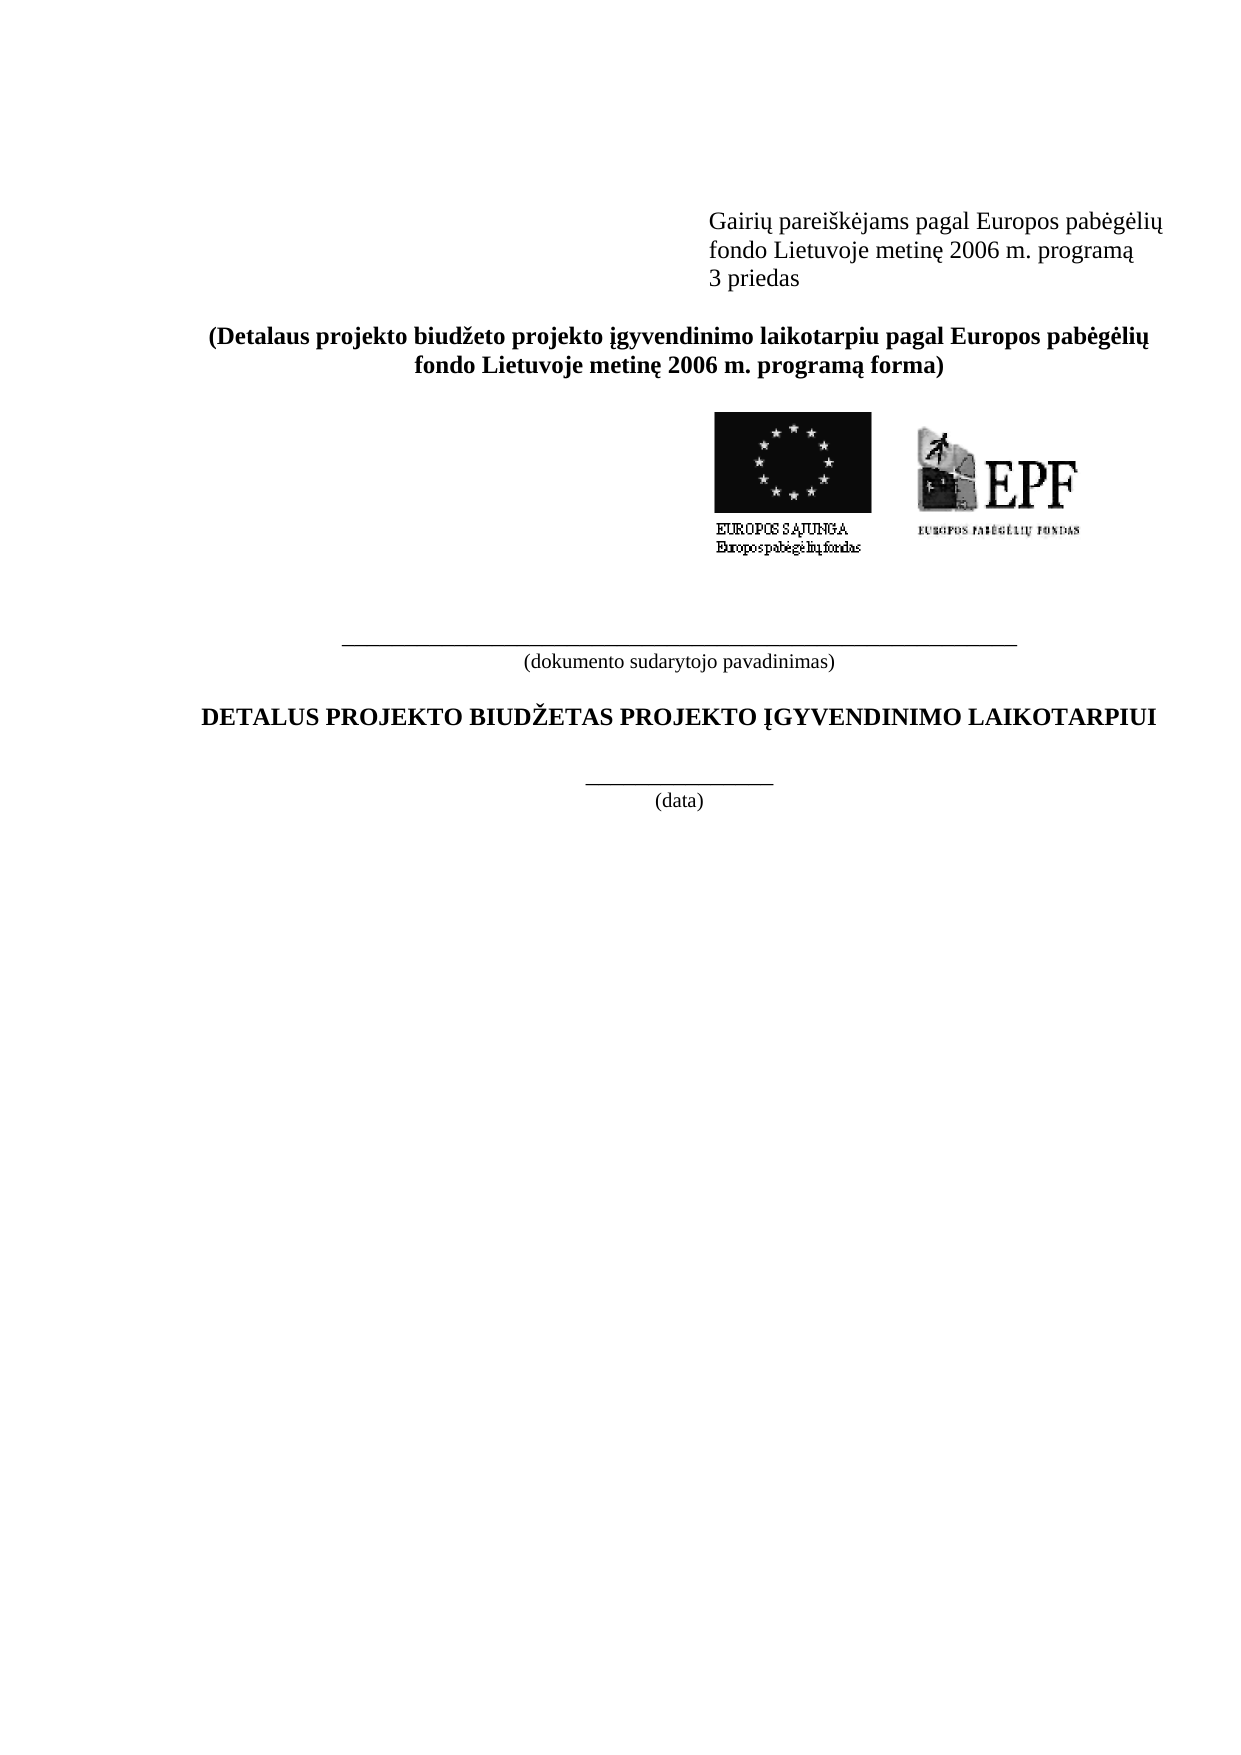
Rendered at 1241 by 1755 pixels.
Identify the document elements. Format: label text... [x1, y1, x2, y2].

table_header [690, 407, 701, 563]
text DETALUS PROJEKTO BIUDŽETAS PROJEKTO ĮGYVENDINIMO LAIKOTARPIUI [177, 702, 1181, 731]
text _______________ [177, 759, 1181, 788]
text Gairių pareiškėjams pagal Europos pabėgėlių [177, 206, 1181, 235]
table_header [177, 407, 690, 563]
text ______________________________________________________ [177, 620, 1181, 649]
table_header [1093, 407, 1204, 563]
text fondo Lietuvoje metinę 2006 m. programą [177, 235, 1181, 263]
text (Detalaus projekto biudžeto projekto įgyvendinimo laikotarpiu pagal Europos pabėgėlių fondo Lietuvoje metinę 2006 m. programą forma) [177, 321, 1181, 378]
text 3 priedas [177, 263, 1181, 292]
text (data) [177, 788, 1181, 812]
text (dokumento sudarytojo pavadinimas) [177, 649, 1181, 673]
